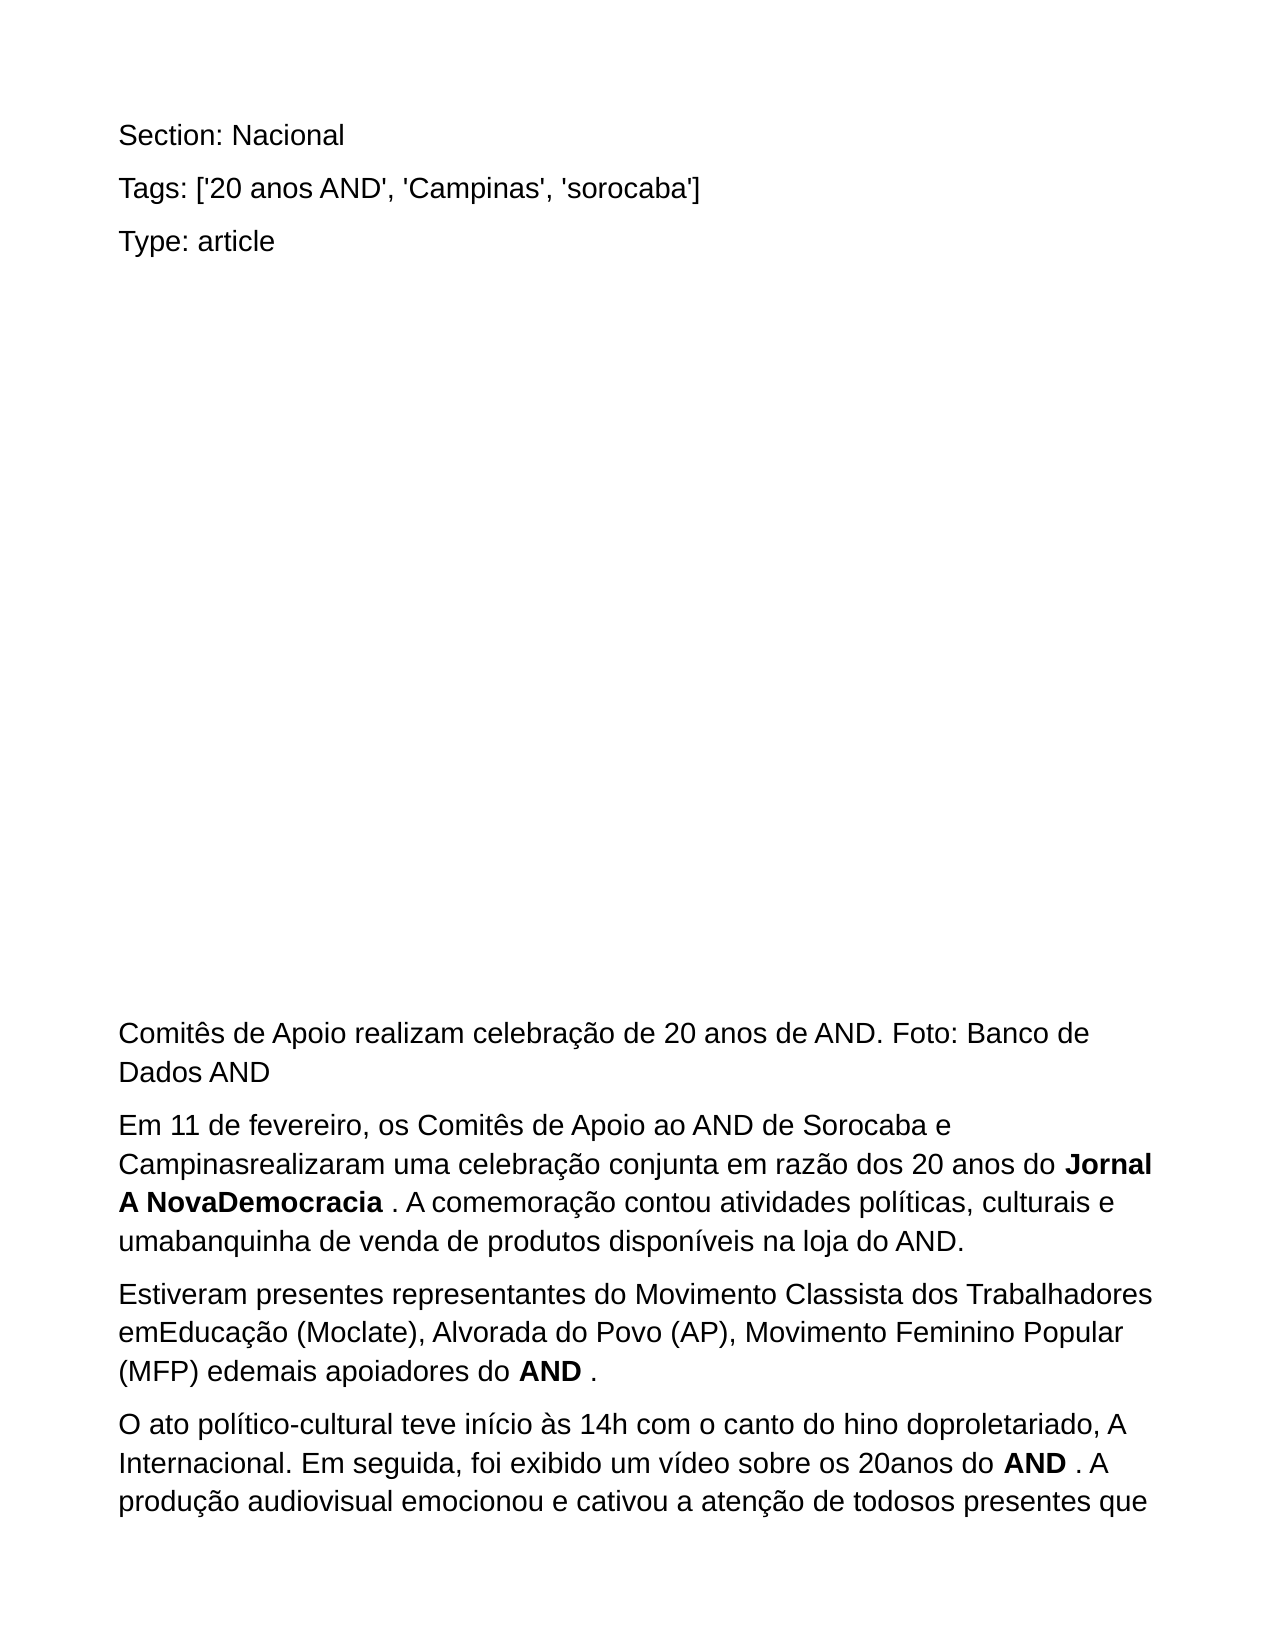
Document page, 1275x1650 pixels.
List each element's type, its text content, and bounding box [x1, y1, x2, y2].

text O ato político-cultural teve início às 14h com o canto do hino doproletariado, A Internacional. Em seguida, foi exibido um vídeo sobre os 20anos do AND . A produção audiovisual emocionou e cativou a atenção de todosos presentes que [118, 1407, 1157, 1518]
text Em 11 de fevereiro, os Comitês de Apoio ao AND de Sorocaba e Campinasrealizaram uma celebração conjunta em razão dos 20 anos do Jornal A NovaDemocracia . A comemoração contou atividades políticas, culturais e umabanquinha de venda de produtos disponíveis na loja do AND. [118, 1108, 1157, 1257]
text Estiveram presentes representantes do Movimento Classista dos Trabalhadores emEducação (Moclate), Alvorada do Povo (AP), Movimento Feminino Popular (MFP) edemais apoiadores do AND . [118, 1277, 1157, 1388]
text Comitês de Apoio realizam celebração de 20 anos de AND. Foto: Banco de Dados AND [118, 1017, 1157, 1089]
text Tags: ['20 anos AND', 'Campinas', 'sorocaba'] [118, 171, 1157, 205]
text Section: Nacional [118, 118, 1157, 152]
text Type: article [118, 224, 1157, 258]
